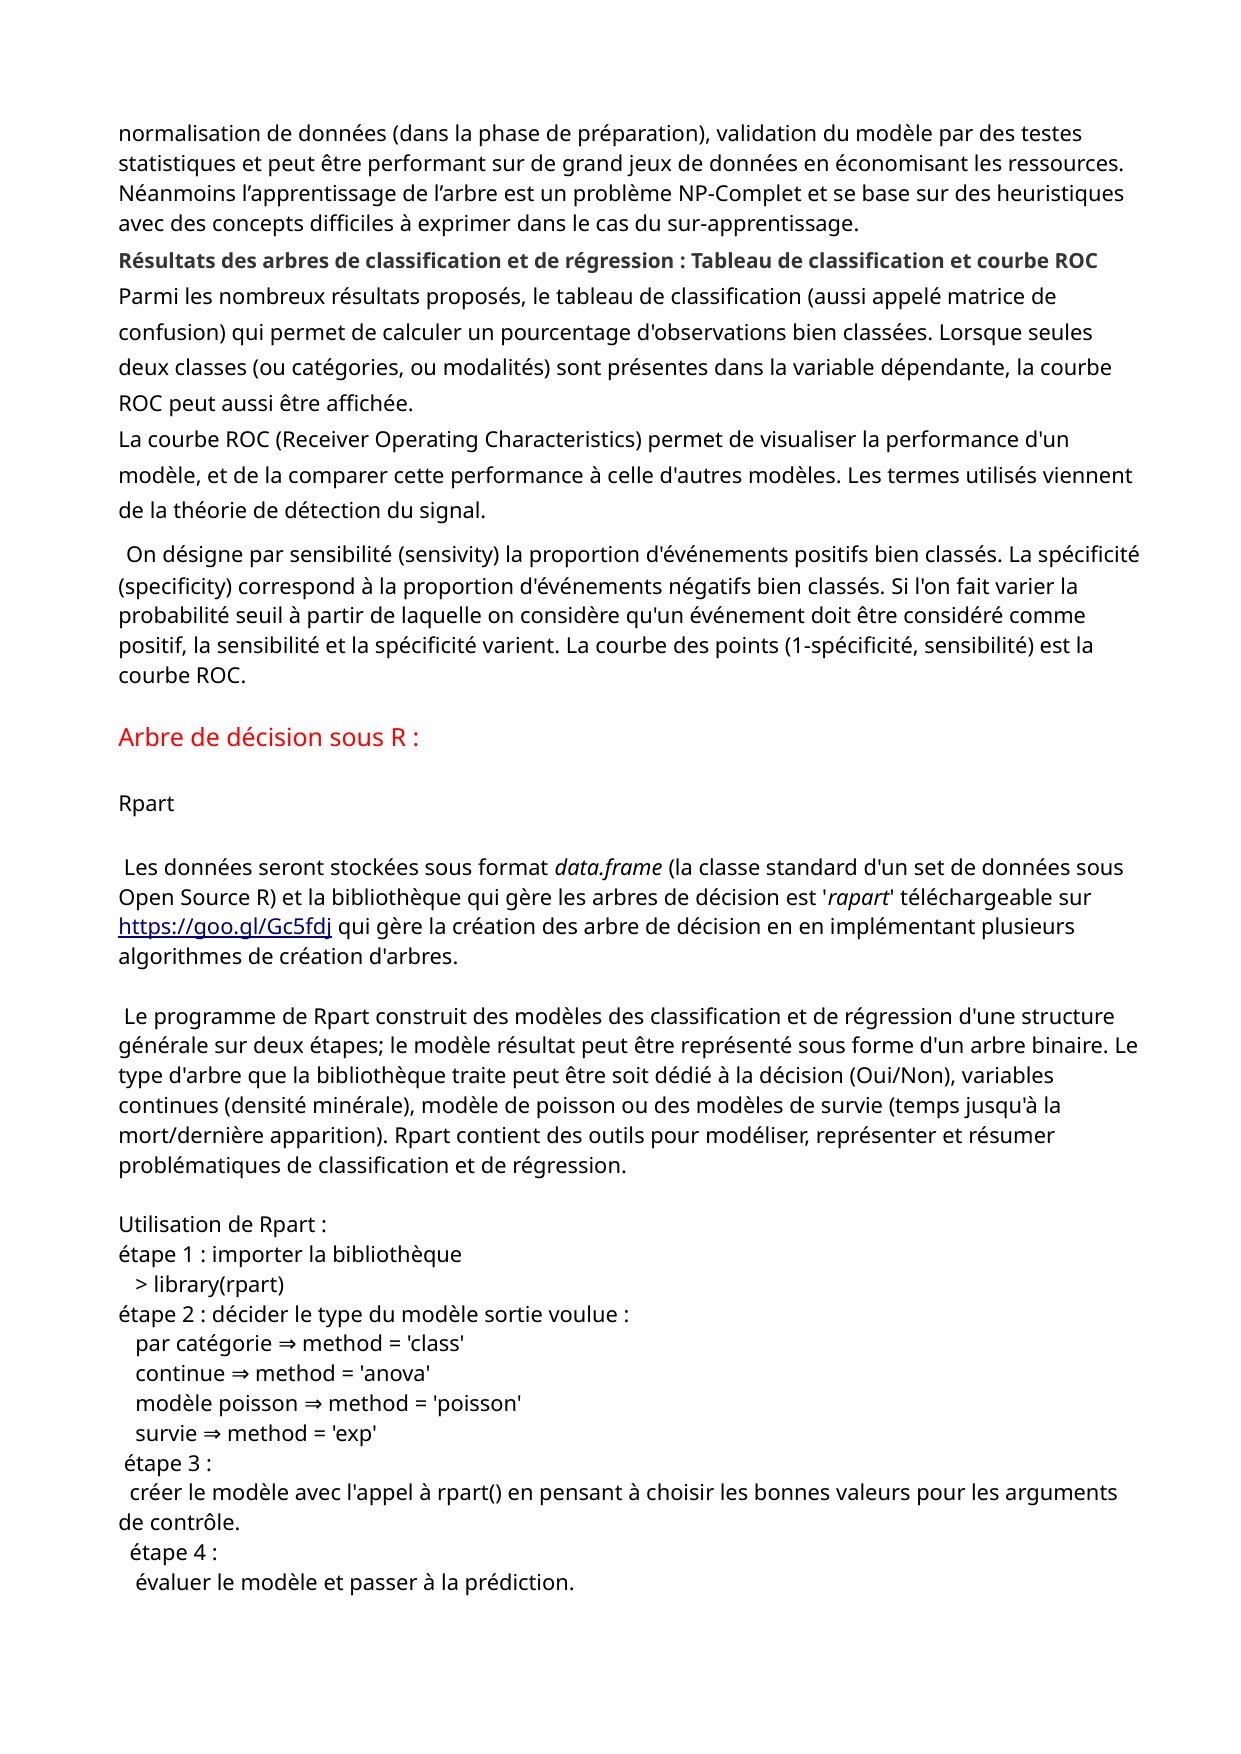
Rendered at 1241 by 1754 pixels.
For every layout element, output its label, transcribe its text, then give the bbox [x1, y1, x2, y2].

text créer le modèle avec l'appel à rpart() en pensant à choisir les bonnes valeurs pour les arguments de contrôle. étape 4 : [118, 1477, 1149, 1567]
text On désigne par sensibilité (sensivity) la proportion d'événements positifs bien classés. La spécificité (specificity) correspond à la proportion d'événements négatifs bien classés. Si l'on fait varier la probabilité seuil à partir de laquelle on considère qu'un événement doit être considéré comme positif, la sensibilité et la spécificité varient. La courbe des points (1-spécificité, sensibilité) est la courbe ROC. [118, 531, 1149, 690]
text évaluer le modèle et passer à la prédiction. [118, 1567, 1149, 1596]
text Parmi les nombreux résultats proposés, le tableau de classification (aussi appelé matrice de confusion) qui permet de calculer un pourcentage d'observations bien classées. Lorsque seules deux classes (ou catégories, ou modalités) sont présentes dans la variable dépendante, la courbe ROC peut aussi être affichée. [118, 281, 1149, 418]
text étape 2 : décider le type du modèle sortie voulue : [118, 1298, 1149, 1328]
text normalisation de données (dans la phase de préparation), validation du modèle par des testes statistiques et peut être performant sur de grand jeux de données en économisant les ressources. Néanmoins l’apprentissage de l’arbre est un problème NP-Complet et se base sur des heuristiques avec des concepts difficiles à exprimer dans le cas du sur-apprentissage. [118, 118, 1149, 237]
text étape 3 : [118, 1447, 1149, 1477]
text Arbre de décision sous R : [118, 720, 1149, 754]
subtitle Résultats des arbres de classification et de régression : Tableau de classification et courbe ROC [118, 246, 1149, 274]
text Rpart [118, 788, 1149, 818]
text La courbe ROC (Receiver Operating Characteristics) permet de visualiser la performance d'un modèle, et de la comparer cette performance à celle d'autres modèles. Les termes utilisés viennent de la théorie de détection du signal. [118, 424, 1149, 525]
text survie ⇒ method = 'exp' [118, 1418, 1149, 1447]
text Les données seront stockées sous format data.frame (la classe standard d'un set de données sous Open Source R) et la bibliothèque qui gère les arbres de décision est 'rapart' téléchargeable sur https://goo.gl/Gc5fdj qui gère la création des arbre de décision en en implémentant plusieurs algorithmes de création d'arbres. Le programme de Rpart construit des modèles des classification et de régression d'une structure générale sur deux étapes; le modèle résultat peut être représenté sous forme d'un arbre binaire. Le type d'arbre que la bibliothèque traite peut être soit dédié à la décision (Oui/Non), variables continues (densité minérale), modèle de poisson ou des modèles de survie (temps jusqu'à la mort/dernière apparition). Rpart contient des outils pour modéliser, représenter et résumer problématiques de classification et de régression. [118, 852, 1149, 1179]
text par catégorie ⇒ method = 'class' [118, 1328, 1149, 1358]
text continue ⇒ method = 'anova' [118, 1358, 1149, 1388]
text Utilisation de Rpart : [118, 1209, 1149, 1239]
text étape 1 : importer la bibliothèque > library(rpart) [118, 1239, 1149, 1298]
text modèle poisson ⇒ method = 'poisson' [118, 1388, 1149, 1418]
